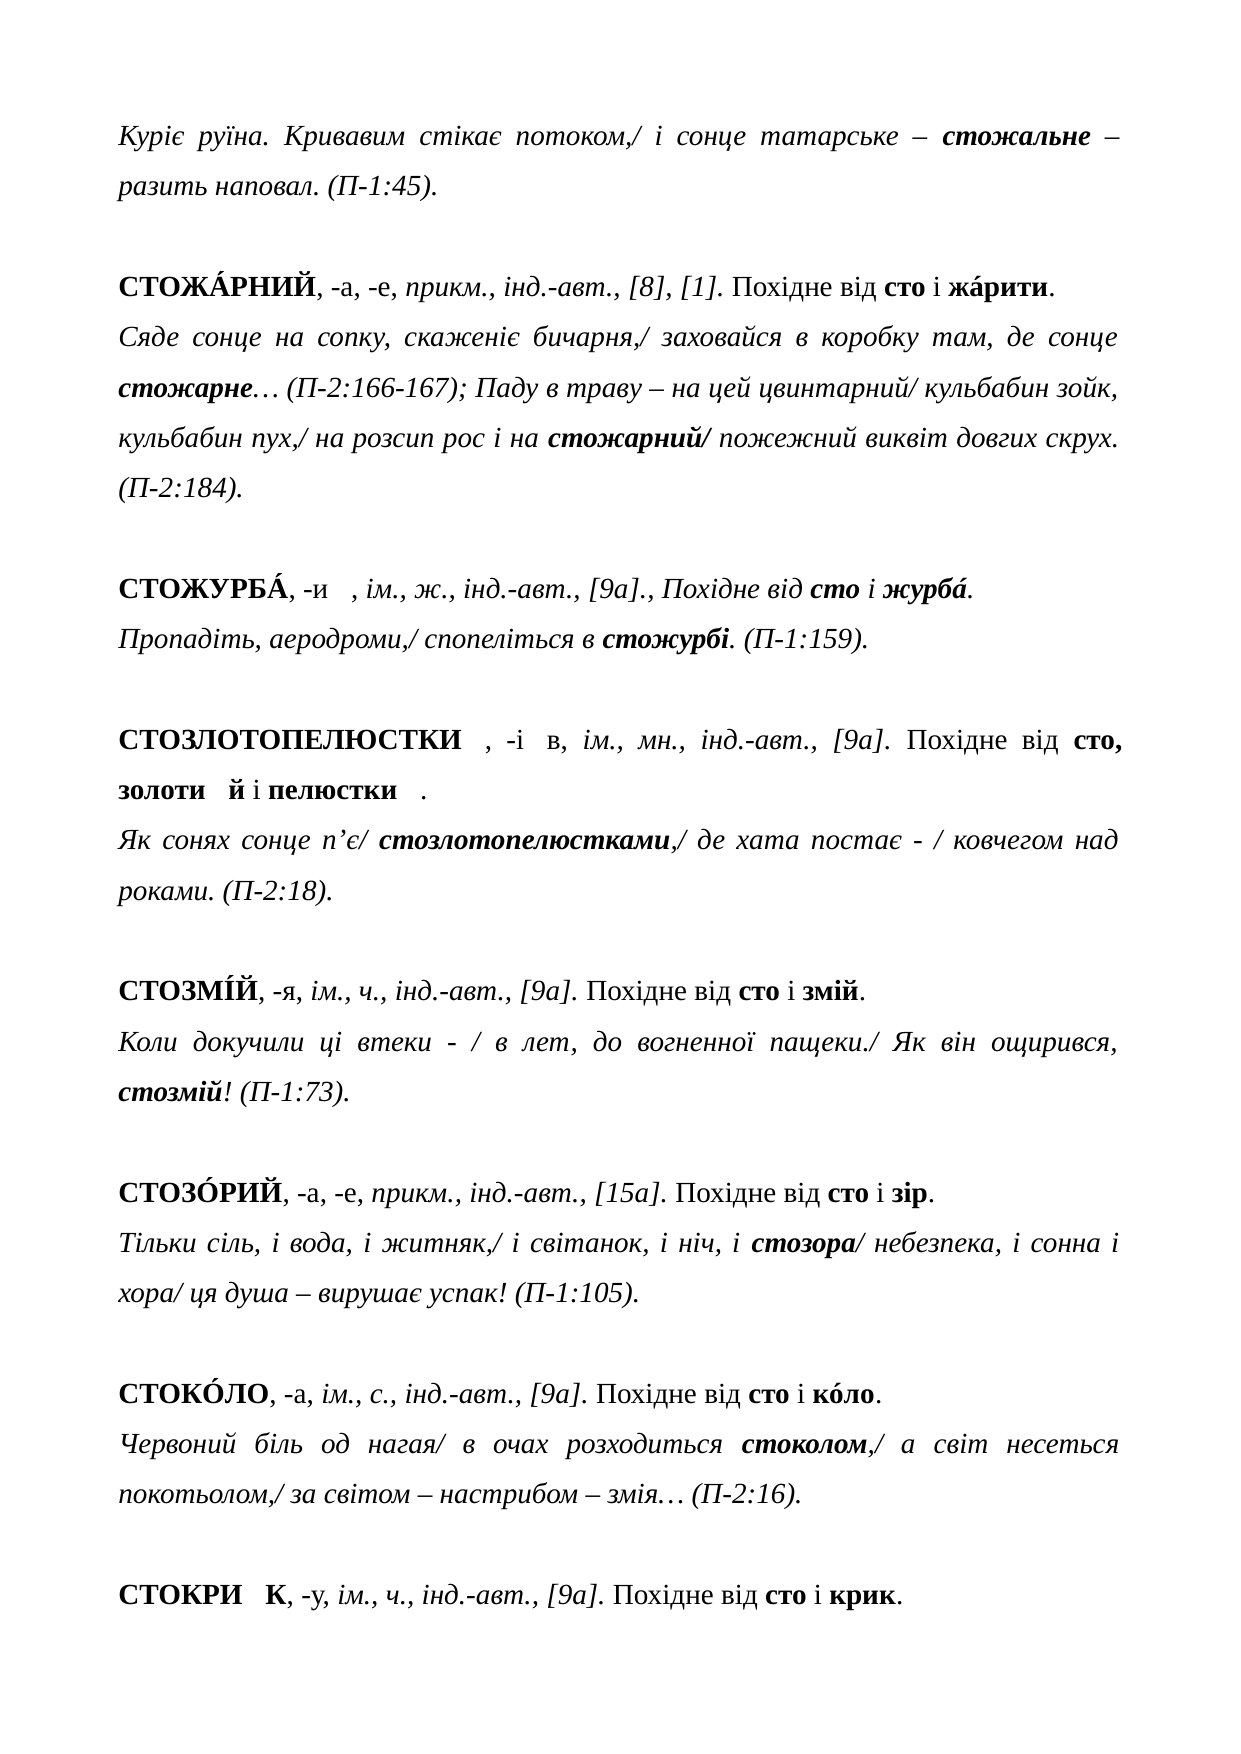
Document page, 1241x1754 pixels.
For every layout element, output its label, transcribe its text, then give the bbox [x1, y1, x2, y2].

text Стокóло, -а, ім., с., інд.-авт., [9а]. Похідне від сто і кóло. [118, 1376, 1122, 1409]
text Пропадіть, аеродроми,/ спопеліться в стожурбі. (П-1:159). [118, 621, 1122, 655]
text Куріє руїна. Кривавим стікає потоком,/ і сонце татарське – стожальне – разить наповал. (П-1:45). [118, 118, 1122, 202]
text Стокрик, -у, ім., ч., інд.-авт., [9а]. Похідне від сто і крик. [118, 1577, 1122, 1611]
text Стожáрний, -а, -е, прикм., інд.-авт., [8], [1]. Похідне від сто і жáрити. [118, 269, 1122, 303]
text Як сонях сонце п’є/ стозлотопелюстками,/ де хата постає - / ковчегом над роками. (П-2:18). [118, 822, 1122, 906]
text Стозмíй, -я, ім., ч., інд.-авт., [9а]. Похідне від сто і змій. [118, 973, 1122, 1007]
text Червоний біль од нагая/ в очах розходиться стоколом,/ а світ несеться покотьолом,/ за світом – настрибом – змія… (П-2:16). [118, 1426, 1122, 1510]
text Сяде сонце на сопку, скаженіє бичарня,/ заховайся в коробку там, де сонце стожарне… (П-2:166-167); Паду в траву – на цей цвинтарний/ кульбабин зойк, кульбабин пух,/ на розсип рос і на стожарний/ пожежний виквіт довгих скрух. (П-2:184). [118, 319, 1122, 504]
text Стозóрий, -а, -е, прикм., інд.-авт., [15а]. Похідне від сто і зір. [118, 1175, 1122, 1208]
text Стозлотопелюстки, -ів, ім., мн., інд.-авт., [9а]. Похідне від сто, золотий і пелюстки. [118, 722, 1122, 806]
text Стожурбá, -и, ім., ж., інд.-авт., [9а]., Похідне від сто і журбá. [118, 571, 1122, 604]
text Коли докучили ці втеки - / в лет, до вогненної пащеки./ Як він ощирився, стозмій! (П-1:73). [118, 1024, 1122, 1108]
text Тільки сіль, і вода, і житняк,/ і світанок, і ніч, і стозора/ небезпека, і сонна і хора/ ця душа – вирушає успак! (П-1:105). [118, 1225, 1122, 1309]
